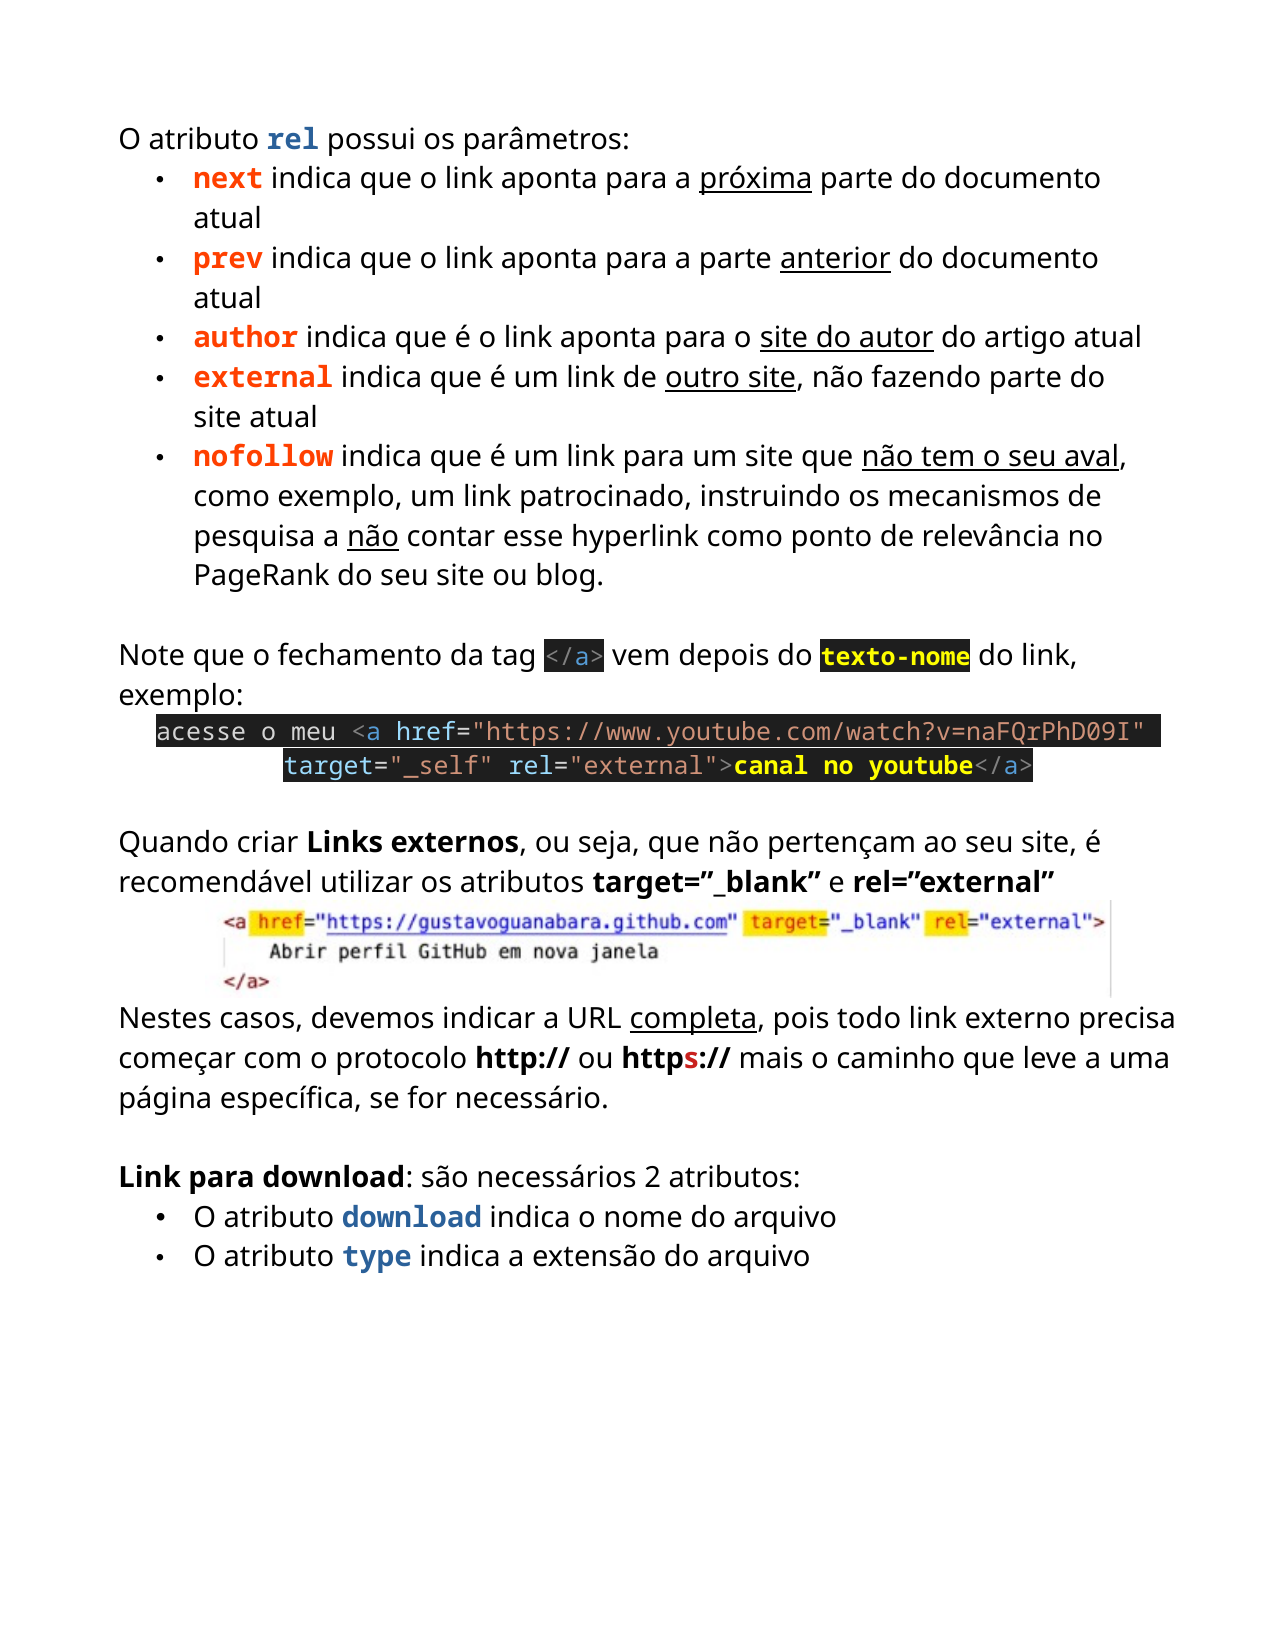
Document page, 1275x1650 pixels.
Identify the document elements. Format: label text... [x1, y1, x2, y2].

text Quando criar Links externos, ou seja, que não pertençam ao seu site, é recomendável utilizar os atributos target=”_blank” e rel=”external” [118, 821, 1198, 901]
text acesse o meu <a href="https://www.youtube.com/watch?v=naFQrPhD09I" [118, 713, 1198, 747]
text Nestes casos, devemos indicar a URL completa, pois todo link externo precisa começar com o protocolo http:// ou https:// mais o caminho que leve a uma página específica, se for necessário. [118, 997, 1198, 1117]
list author indica que é o link aponta para o site do autor do artigo atual [156, 317, 1157, 356]
list O atributo download indica o nome do arquivo [156, 1196, 1157, 1236]
list prev indica que o link aponta para a parte anterior do documento atual [156, 237, 1157, 317]
list next indica que o link aponta para a próxima parte do documento atual [156, 158, 1157, 237]
picture [205, 900, 1112, 998]
list O atributo type indica a extensão do arquivo [156, 1236, 1157, 1275]
text target="_self" rel="external">canal no youtube</a> [118, 747, 1198, 782]
text Note que o fechamento da tag </a> vem depois do texto-nome do link, exemplo: [118, 634, 1198, 713]
list nofollow indica que é um link para um site que não tem o seu aval, como exemplo, um link patrocinado, instruindo os mecanismos de pesquisa a não contar esse hyperlink como ponto de relevância no PageRank do seu site ou blog. [156, 436, 1157, 594]
list external indica que é um link de outro site, não fazendo parte do site atual [156, 356, 1157, 436]
text O atributo rel possui os parâmetros: [118, 118, 1198, 158]
text Link para download: são necessários 2 atributos: [118, 1156, 1198, 1196]
